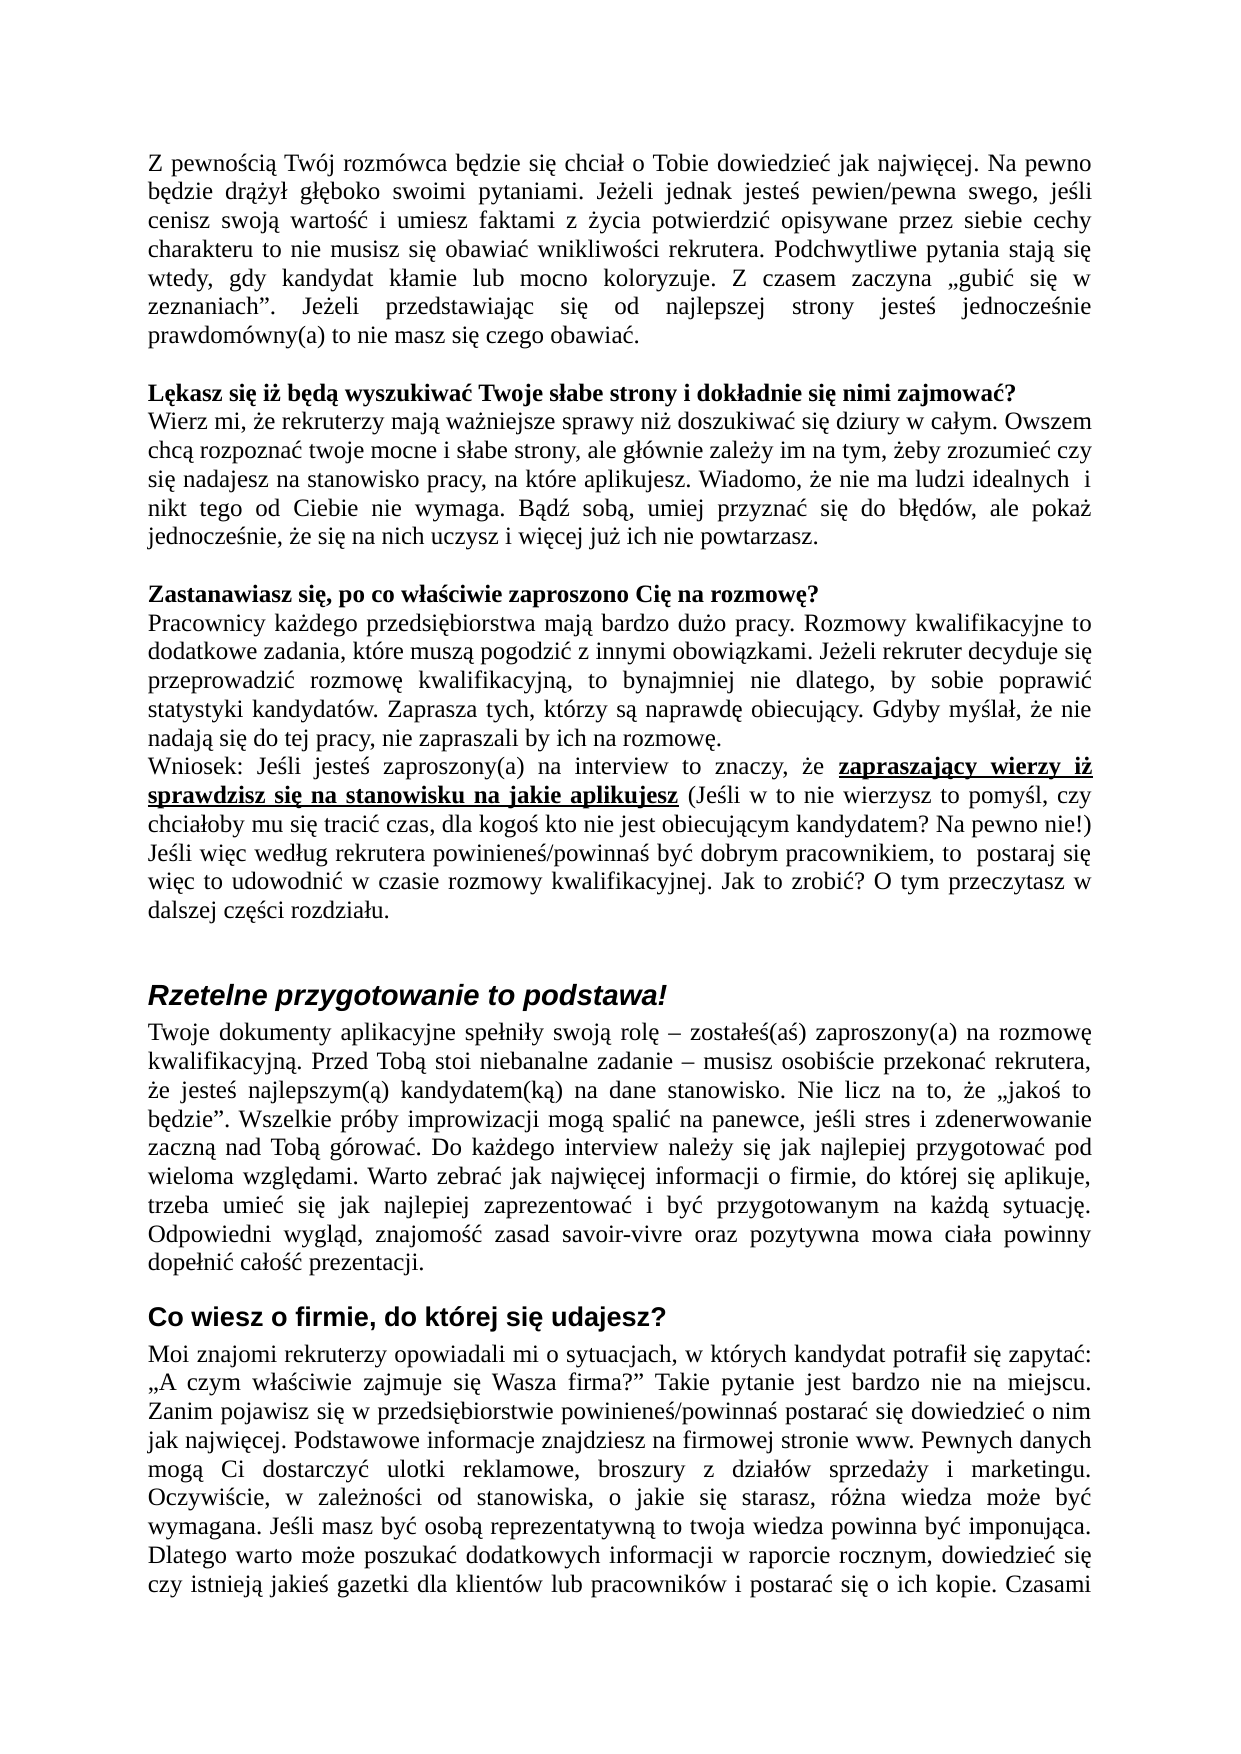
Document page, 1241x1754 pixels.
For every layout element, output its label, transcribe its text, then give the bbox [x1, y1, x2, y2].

text Wniosek: Jeśli jesteś zaproszony(a) na interview to znaczy, że zapraszający wierzy iż sprawdzisz się na stanowisku na jakie aplikujesz (Jeśli w to nie wierzysz to pomyśl, czy chciałoby mu się tracić czas, dla kogoś kto nie jest obiecującym kandydatem? Na pewno nie!) Jeśli więc według rekrutera powinieneś/powinnaś być dobrym pracownikiem, to postaraj się więc to udowodnić w czasie rozmowy kwalifikacyjnej. Jak to zrobić? O tym przeczytasz w dalszej części rozdziału. [148, 751, 1093, 924]
text Pracownicy każdego przedsiębiorstwa mają bardzo dużo pracy. Rozmowy kwalifikacyjne to dodatkowe zadania, które muszą pogodzić z innymi obowiązkami. Jeżeli rekruter decyduje się przeprowadzić rozmowę kwalifikacyjną, to bynajmniej nie dlatego, by sobie poprawić statystyki kandydatów. Zaprasza tych, którzy są naprawdę obiecujący. Gdyby myślał, że nie nadają się do tej pracy, nie zapraszali by ich na rozmowę. [148, 608, 1093, 751]
text Z pewnością Twój rozmówca będzie się chciał o Tobie dowiedzieć jak najwięcej. Na pewno będzie drążył głęboko swoimi pytaniami. Jeżeli jednak jesteś pewien/pewna swego, jeśli cenisz swoją wartość i umiesz faktami z życia potwierdzić opisywane przez siebie cechy charakteru to nie musisz się obawiać wnikliwości rekrutera. Podchwytliwe pytania stają się wtedy, gdy kandydat kłamie lub mocno koloryzuje. Z czasem zaczyna „gubić się w zeznaniach”. Jeżeli przedstawiając się od najlepszej strony jesteś jednocześnie prawdomówny(a) to nie masz się czego obawiać. [148, 148, 1093, 349]
text Lękasz się iż będą wyszukiwać Twoje słabe strony i dokładnie się nimi zajmować? [148, 378, 1093, 406]
subtitle Rzetelne przygotowanie to podstawa! [148, 978, 1093, 1011]
text Zastanawiasz się, po co właściwie zaproszono Cię na rozmowę? [148, 579, 1093, 608]
subtitle Co wiesz o firmie, do której się udajesz? [148, 1301, 1093, 1332]
text Twoje dokumenty aplikacyjne spełniły swoją rolę – zostałeś(aś) zaproszony(a) na rozmowę kwalifikacyjną. Przed Tobą stoi niebanalne zadanie – musisz osobiście przekonać rekrutera, że jesteś najlepszym(ą) kandydatem(ką) na dane stanowisko. Nie licz na to, że „jakoś to będzie”. Wszelkie próby improwizacji mogą spalić na panewce, jeśli stres i zdenerwowanie zaczną nad Tobą górować. Do każdego interview należy się jak najlepiej przygotować pod wieloma względami. Warto zebrać jak najwięcej informacji o firmie, do której się aplikuje, trzeba umieć się jak najlepiej zaprezentować i być przygotowanym na każdą sytuację. Odpowiedni wygląd, znajomość zasad savoir-vivre oraz pozytywna mowa ciała powinny dopełnić całość prezentacji. [148, 1017, 1093, 1276]
text Moi znajomi rekruterzy opowiadali mi o sytuacjach, w których kandydat potrafił się zapytać: „A czym właściwie zajmuje się Wasza firma?” Takie pytanie jest bardzo nie na miejscu. Zanim pojawisz się w przedsiębiorstwie powinieneś/powinnaś postarać się dowiedzieć o nim jak najwięcej. Podstawowe informacje znajdziesz na firmowej stronie www. Pewnych danych mogą Ci dostarczyć ulotki reklamowe, broszury z działów sprzedaży i marketingu. Oczywiście, w zależności od stanowiska, o jakie się starasz, różna wiedza może być wymagana. Jeśli masz być osobą reprezentatywną to twoja wiedza powinna być imponująca. Dlatego warto może poszukać dodatkowych informacji w raporcie rocznym, dowiedzieć się czy istnieją jakieś gazetki dla klientów lub pracowników i postarać się o ich kopie. Czasami [148, 1339, 1093, 1597]
text Wierz mi, że rekruterzy mają ważniejsze sprawy niż doszukiwać się dziury w całym. Owszem chcą rozpoznać twoje mocne i słabe strony, ale głównie zależy im na tym, żeby zrozumieć czy się nadajesz na stanowisko pracy, na które aplikujesz. Wiadomo, że nie ma ludzi idealnych i nikt tego od Ciebie nie wymaga. Bądź sobą, umiej przyznać się do błędów, ale pokaż jednocześnie, że się na nich uczysz i więcej już ich nie powtarzasz. [148, 406, 1093, 550]
